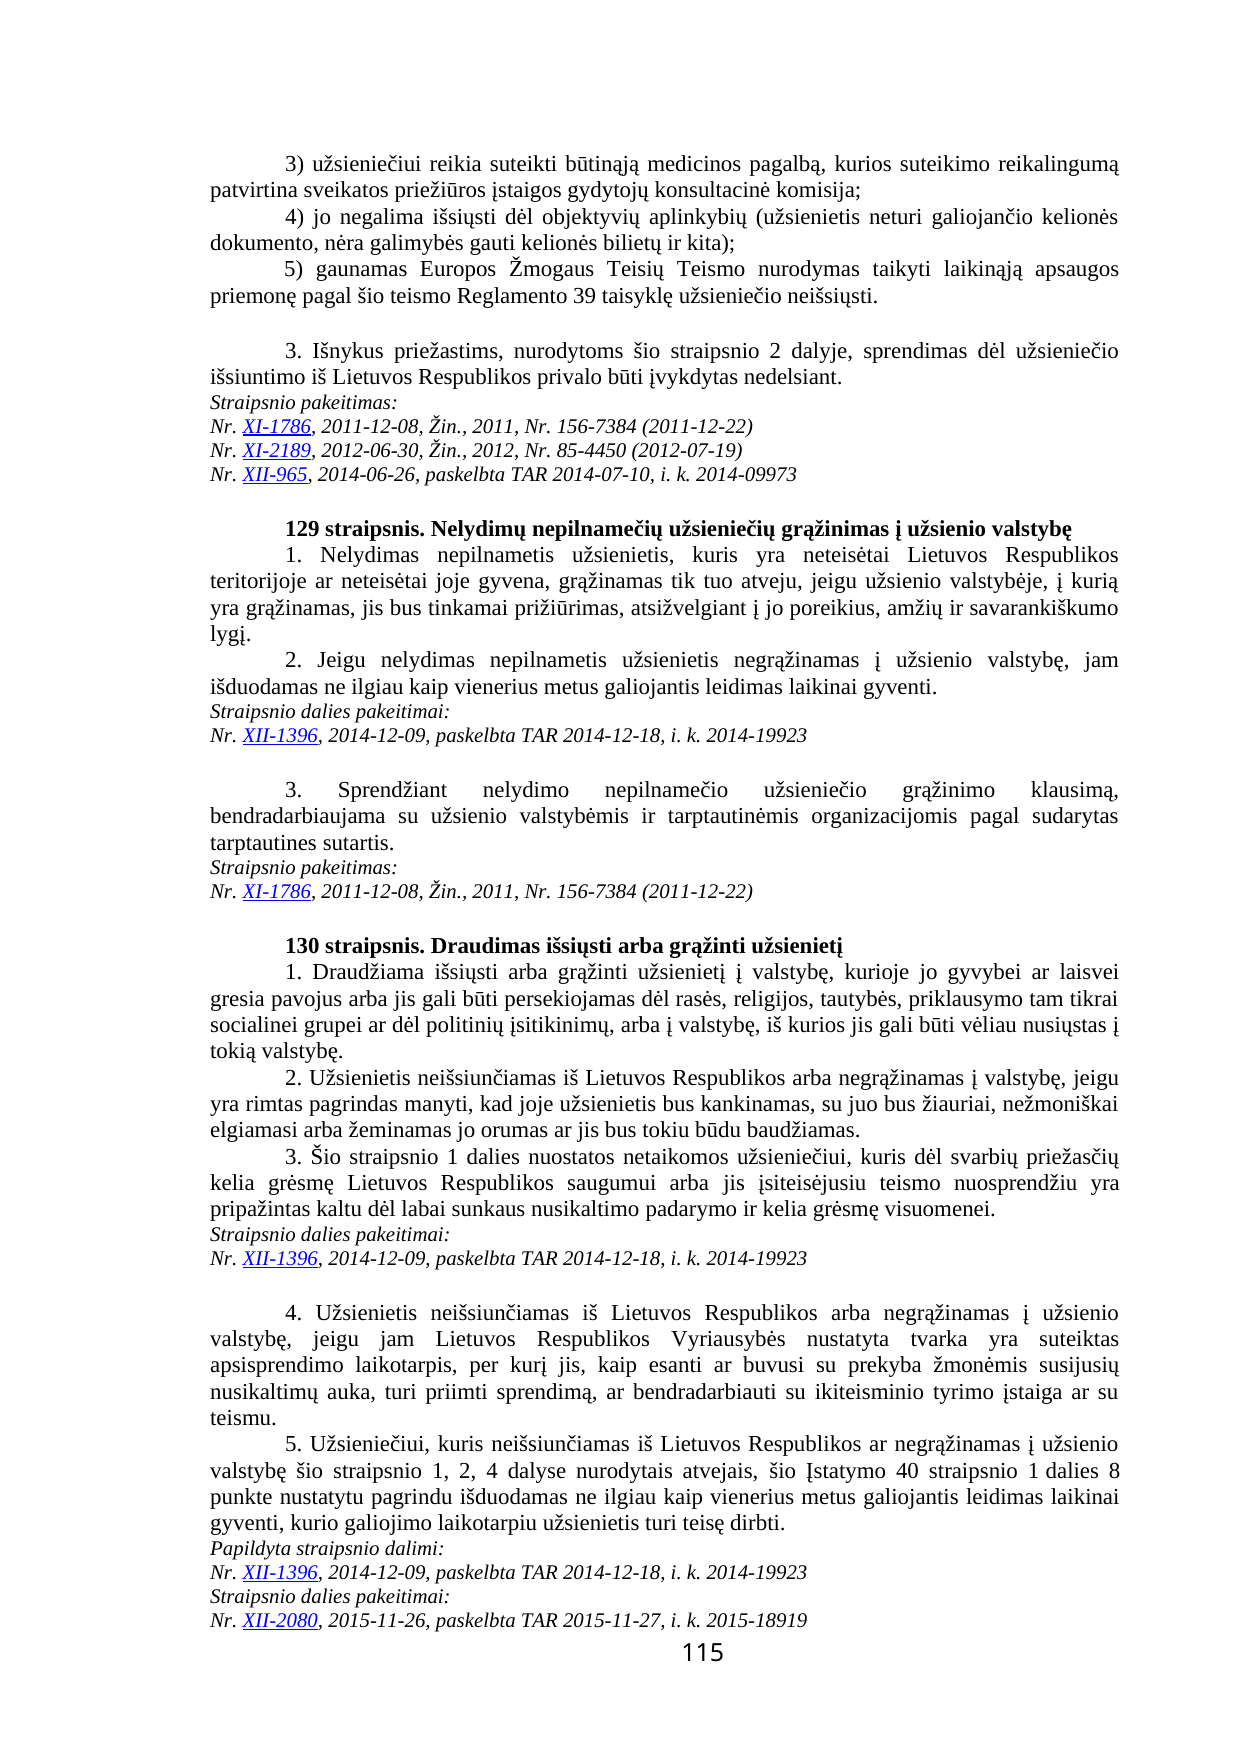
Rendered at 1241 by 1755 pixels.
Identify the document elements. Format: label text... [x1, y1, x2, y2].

text 3) užsieniečiui reikia suteikti būtinąją medicinos pagalbą, kurios suteikimo reikalingumą patvirtina sveikatos priežiūros įstaigos gydytojų konsultacinė komisija; [210, 150, 1120, 203]
text Straipsnio dalies pakeitimai: [210, 1222, 1120, 1246]
text Nr. XI-1786, 2011-12-08, Žin., 2011, Nr. 156-7384 (2011-12-22) [210, 414, 1120, 438]
text 3. Išnykus priežastims, nurodytoms šio straipsnio 2 dalyje, sprendimas dėl užsieniečio išsiuntimo iš Lietuvos Respublikos privalo būti įvykdytas nedelsiant. [210, 337, 1120, 389]
text Nr. XII-2080, 2015-11-26, paskelbta TAR 2015-11-27, i. k. 2015-18919 [210, 1608, 1120, 1632]
text Nr. XII-965, 2014-06-26, paskelbta TAR 2014-07-10, i. k. 2014-09973 [210, 462, 1120, 486]
text 130 straipsnis. Draudimas išsiųsti arba grąžinti užsienietį [210, 932, 1120, 958]
text 5. Užsieniečiui, kuris neišsiunčiamas iš Lietuvos Respublikos ar negrąžinamas į užsienio valstybę šio straipsnio 1, 2, 4 dalyse nurodytais atvejais, šio Įstatymo 40 straipsnio 1 dalies 8 punkte nustatytu pagrindu išduodamas ne ilgiau kaip vienerius metus galiojantis leidimas laikinai gyventi, kurio galiojimo laikotarpiu užsienietis turi teisę dirbti. [210, 1430, 1120, 1536]
text 3. Sprendžiant nelydimo nepilnamečio užsieniečio grąžinimo klausimą, bendradarbiaujama su užsienio valstybėmis ir tarptautinėmis organizacijomis pagal sudarytas tarptautines sutartis. [210, 776, 1120, 855]
text Nr. XI-1786, 2011-12-08, Žin., 2011, Nr. 156-7384 (2011-12-22) [210, 879, 1120, 903]
text 1. Draudžiama išsiųsti arba grąžinti užsienietį į valstybę, kurioje jo gyvybei ar laisvei gresia pavojus arba jis gali būti persekiojamas dėl rasės, religijos, tautybės, priklausymo tam tikrai socialinei grupei ar dėl politinių įsitikinimų, arba į valstybę, iš kurios jis gali būti vėliau nusiųstas į tokią valstybę. [210, 958, 1120, 1064]
text Nr. XII-1396, 2014-12-09, paskelbta TAR 2014-12-18, i. k. 2014-19923 [210, 1246, 1120, 1270]
text Nr. XII-1396, 2014-12-09, paskelbta TAR 2014-12-18, i. k. 2014-19923 [210, 1560, 1120, 1584]
text Straipsnio pakeitimas: [210, 389, 1120, 414]
text 4) jo negalima išsiųsti dėl objektyvių aplinkybių (užsienietis neturi galiojančio kelionės dokumento, nėra galimybės gauti kelionės bilietų ir kita); [210, 203, 1120, 255]
text 5) gaunamas Europos Žmogaus Teisių Teismo nurodymas taikyti laikinąją apsaugos priemonę pagal šio teismo Reglamento 39 taisyklę užsieniečio neišsiųsti. [210, 255, 1120, 308]
text 2. Užsienietis neišsiunčiamas iš Lietuvos Respublikos arba negrąžinamas į valstybę, jeigu yra rimtas pagrindas manyti, kad joje užsienietis bus kankinamas, su juo bus žiauriai, nežmoniškai elgiamasi arba žeminamas jo orumas ar jis bus tokiu būdu baudžiamas. [210, 1064, 1120, 1143]
text 3. Šio straipsnio 1 dalies nuostatos netaikomos užsieniečiui, kuris dėl svarbių priežasčių kelia grėsmę Lietuvos Respublikos saugumui arba jis įsiteisėjusiu teismo nuosprendžiu yra pripažintas kaltu dėl labai sunkaus nusikaltimo padarymo ir kelia grėsmę visuomenei. [210, 1143, 1120, 1222]
text 1. Nelydimas nepilnametis užsienietis, kuris yra neteisėtai Lietuvos Respublikos teritorijoje ar neteisėtai joje gyvena, grąžinamas tik tuo atveju, jeigu užsienio valstybėje, į kurią yra grąžinamas, jis bus tinkamai prižiūrimas, atsižvelgiant į jo poreikius, amžių ir savarankiškumo lygį. [210, 541, 1120, 646]
text 4. Užsienietis neišsiunčiamas iš Lietuvos Respublikos arba negrąžinamas į užsienio valstybę, jeigu jam Lietuvos Respublikos Vyriausybės nustatyta tvarka yra suteiktas apsisprendimo laikotarpis, per kurį jis, kaip esanti ar buvusi su prekyba žmonėmis susijusių nusikaltimų auka, turi priimti sprendimą, ar bendradarbiauti su ikiteisminio tyrimo įstaiga ar su teismu. [210, 1299, 1120, 1430]
text Straipsnio pakeitimas: [210, 855, 1120, 879]
text Papildyta straipsnio dalimi: [210, 1536, 1120, 1560]
text Nr. XII-1396, 2014-12-09, paskelbta TAR 2014-12-18, i. k. 2014-19923 [210, 723, 1120, 747]
text Straipsnio dalies pakeitimai: [210, 699, 1120, 723]
text 2. Jeigu nelydimas nepilnametis užsienietis negrąžinamas į užsienio valstybę, jam išduodamas ne ilgiau kaip vienerius metus galiojantis leidimas laikinai gyventi. [210, 646, 1120, 699]
text Nr. XI-2189, 2012-06-30, Žin., 2012, Nr. 85-4450 (2012-07-19) [210, 438, 1120, 462]
text 129 straipsnis. Nelydimų nepilnamečių užsieniečių grąžinimas į užsienio valstybę [285, 514, 1120, 541]
text Straipsnio dalies pakeitimai: [210, 1584, 1120, 1608]
